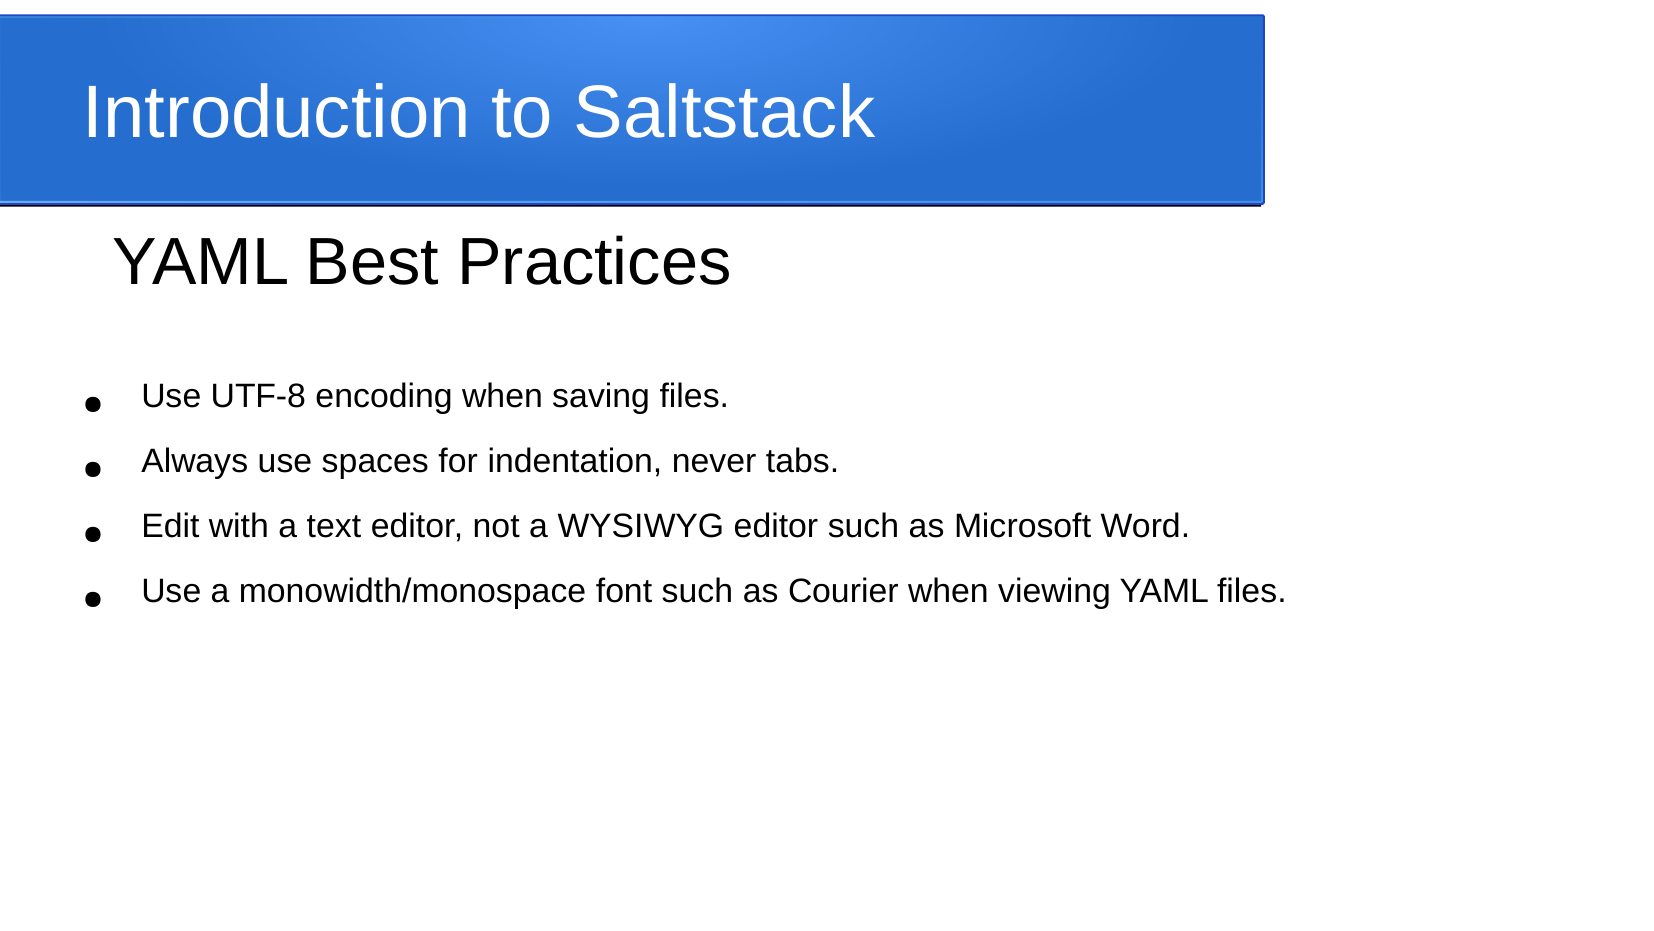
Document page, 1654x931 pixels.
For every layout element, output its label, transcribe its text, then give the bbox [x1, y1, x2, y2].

subtitle YAML Best Practices Use UTF-8 encoding when saving files. Always use spaces for indentation, never tabs. Edit with a text editor, not a WYSIWYG editor such as Microsoft Word. Use a monowidth/monospace font such as Courier when viewing YAML files. [82, 224, 1571, 764]
title Introduction to Saltstack [82, 35, 1235, 189]
